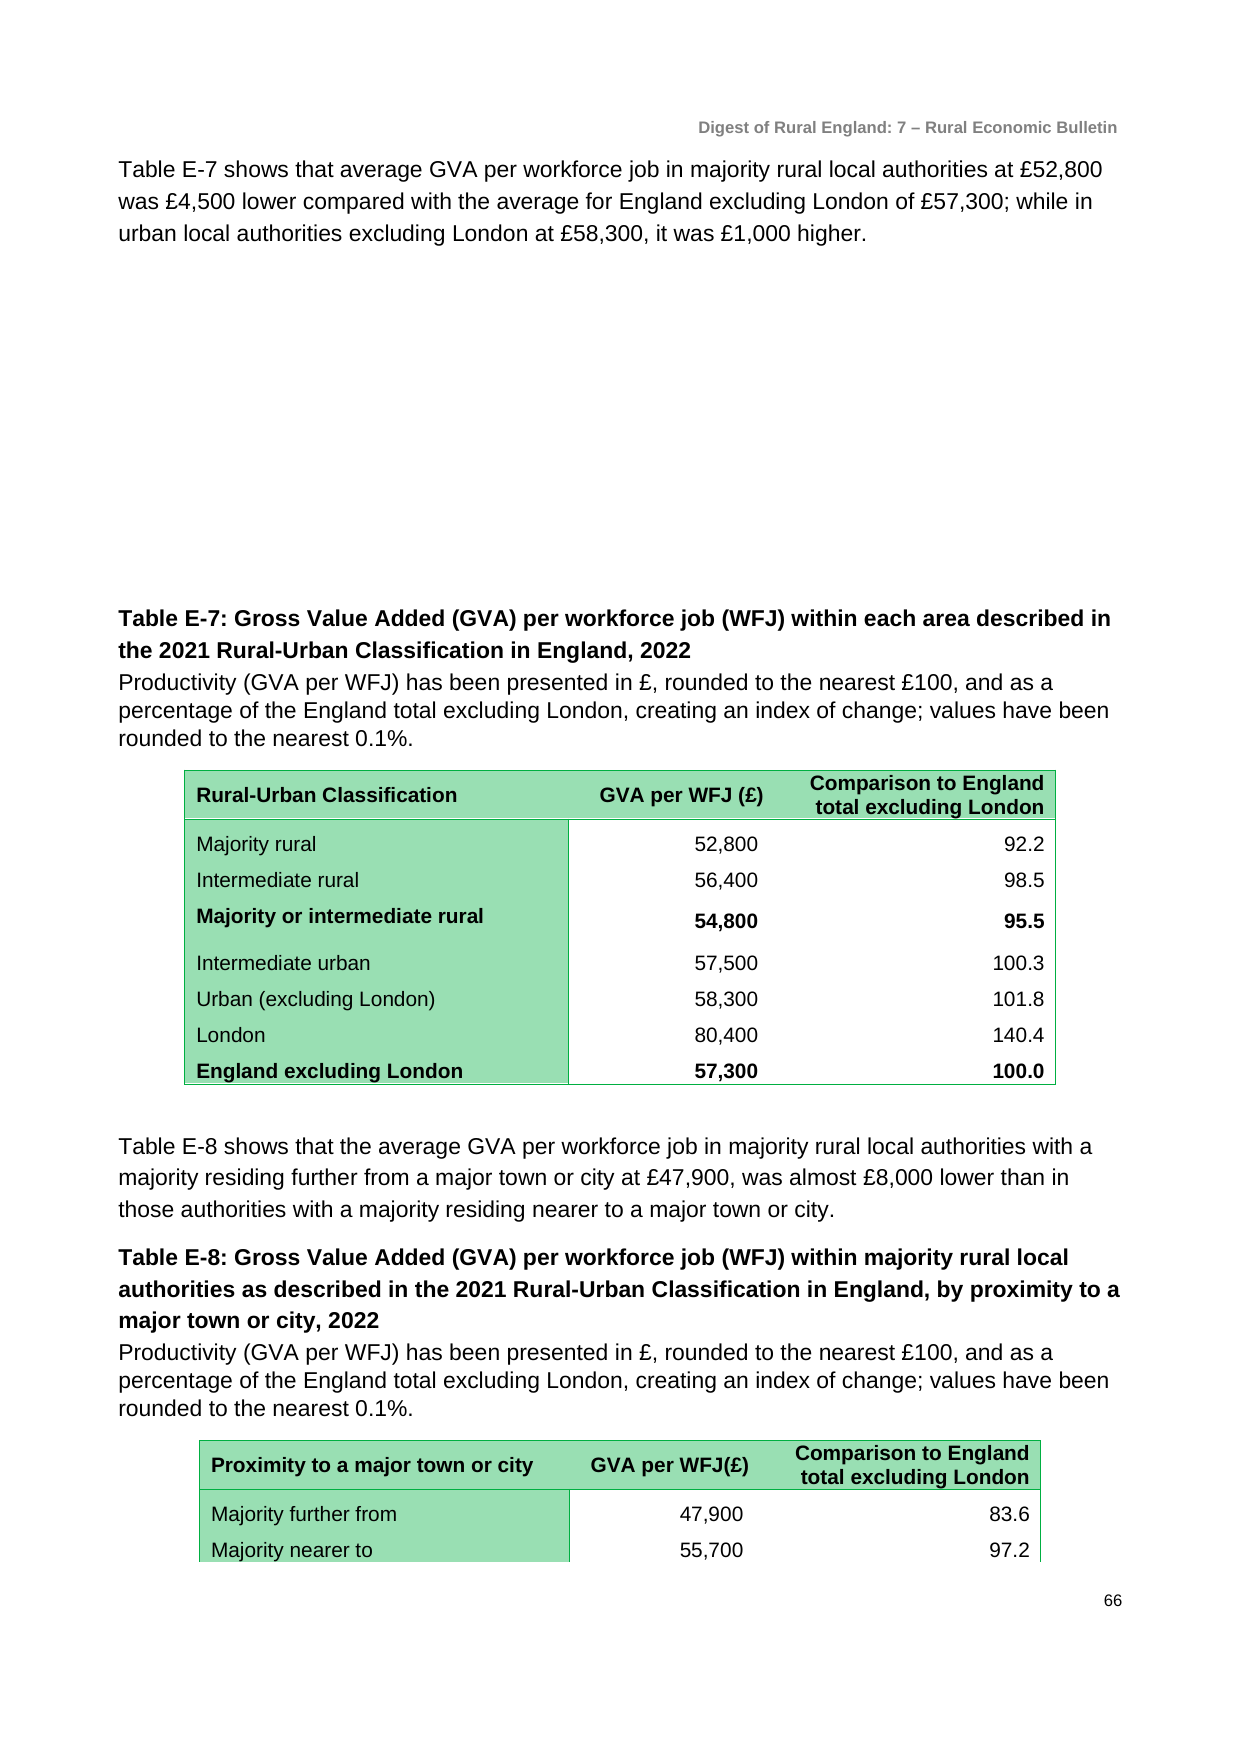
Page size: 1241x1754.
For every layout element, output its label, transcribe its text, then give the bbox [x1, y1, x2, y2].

table_cell Majority nearer to [200, 1526, 569, 1562]
table_cell 97.2 [760, 1526, 1040, 1562]
table_cell 100.3 [775, 939, 1055, 975]
table_header Rural-Urban Classification [185, 771, 568, 818]
table_cell Urban (excluding London) [185, 975, 568, 1011]
table_cell 55,700 [570, 1526, 760, 1562]
table_header GVA per WFJ(£) [569, 1441, 760, 1489]
table_header Comparison to England total excluding London [760, 1441, 1040, 1489]
text Table E‑8 shows that the average GVA per workforce job in majority rural local authorities with a majority residing further from a major town or city at £47,900, was almost £8,000 lower than in those authorities with a majority residing nearer to a major town or city. [118, 1133, 1122, 1222]
table_cell England excluding London [185, 1047, 568, 1083]
table_cell 80,400 [569, 1011, 775, 1047]
table_cell 100.0 [775, 1047, 1055, 1083]
table_cell 54,800 [569, 891, 775, 939]
table_cell 98.5 [775, 856, 1055, 891]
table_cell 140.4 [775, 1011, 1055, 1047]
table_cell Intermediate urban [185, 939, 568, 975]
table_cell 57,300 [569, 1047, 775, 1083]
table_cell 58,300 [569, 975, 775, 1011]
text Productivity (GVA per WFJ) has been presented in £, rounded to the nearest £100, and as a percentage of the England total excluding London, creating an index of change; values have been rounded to the nearest 0.1%. [118, 1339, 1122, 1421]
table_header Comparison to England total excluding London [775, 771, 1055, 818]
text Table E‑8: Gross Value Added (GVA) per workforce job (WFJ) within majority rural local authorities as described in the 2021 Rural-Urban Classification in England, by proximity to a major town or city, 2022 [118, 1244, 1122, 1334]
table_cell Majority further from [200, 1490, 569, 1526]
table_cell 57,500 [569, 939, 775, 975]
table_cell Majority or intermediate rural [185, 891, 568, 939]
text Table E‑7 shows that average GVA per workforce job in majority rural local authorities at £52,800 was £4,500 lower compared with the average for England excluding London of £57,300; while in urban local authorities excluding London at £58,300, it was £1,000 higher. [118, 156, 1122, 246]
text Productivity (GVA per WFJ) has been presented in £, rounded to the nearest £100, and as a percentage of the England total excluding London, creating an index of change; values have been rounded to the nearest 0.1%. [118, 668, 1122, 751]
table_cell Majority rural [185, 820, 568, 856]
table_cell 92.2 [775, 820, 1055, 856]
table_header Proximity to a major town or city [200, 1441, 569, 1489]
table_cell 83.6 [760, 1490, 1040, 1526]
table_header GVA per WFJ (£) [568, 771, 775, 818]
table_cell 56,400 [569, 856, 775, 891]
table_cell Intermediate rural [185, 856, 568, 891]
table_cell London [185, 1011, 568, 1047]
table_cell 52,800 [569, 820, 775, 856]
table_cell 47,900 [570, 1490, 760, 1526]
text Table E‑7: Gross Value Added (GVA) per workforce job (WFJ) within each area described in the 2021 Rural-Urban Classification in England, 2022 [118, 605, 1122, 663]
table_cell 101.8 [775, 975, 1055, 1011]
table_cell 95.5 [775, 891, 1055, 939]
